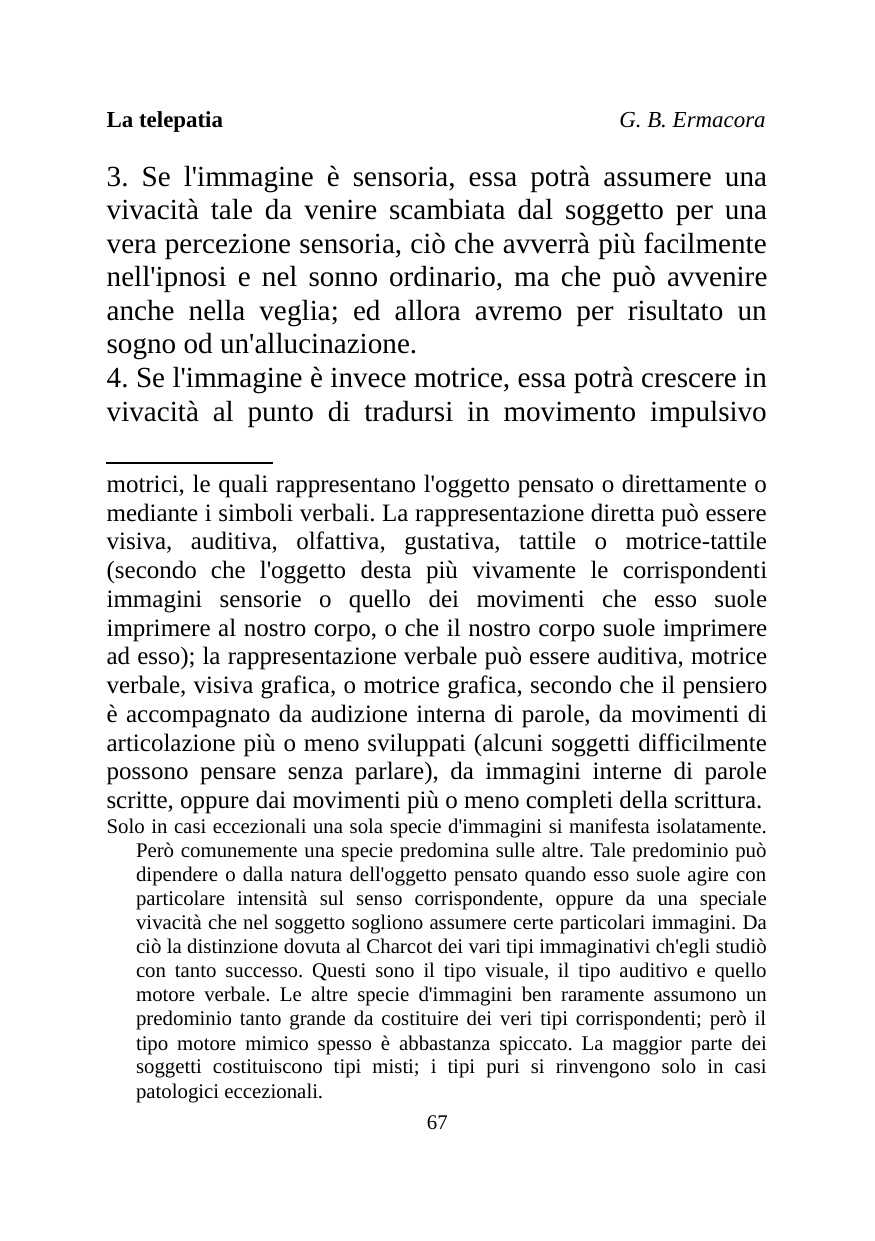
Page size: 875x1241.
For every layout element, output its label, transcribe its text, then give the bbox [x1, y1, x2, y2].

text 4. Se l'immagine è invece motrice, essa potrà crescere in vivacità al punto di tradursi in movimento impulsivo [106, 360, 768, 427]
text 3. Se l'immagine è sensoria, essa potrà assumere una vivacità tale da venire scambiata dal soggetto per una vera percezione sensoria, ciò che avverrà più facilmente nell'ipnosi e nel sonno ordinario, ma che può avvenire anche nella veglia; ed allora avremo per risultato un sogno od un'allucinazione. [106, 159, 768, 360]
text motrici, le quali rappresentano l'oggetto pensato o direttamente o mediante i simboli verbali. La rappresentazione diretta può essere visiva, auditiva, olfattiva, gustativa, tattile o motrice-tattile (secondo che l'oggetto desta più vivamente le corrispondenti immagini sensorie o quello dei movimenti che esso suole imprimere al nostro corpo, o che il nostro corpo suole imprimere ad esso); la rappresentazione verbale può essere auditiva, motrice verbale, visiva grafica, o motrice grafica, secondo che il pensiero è accompagnato da audizione interna di parole, da movimenti di articolazione più o meno sviluppati (alcuni soggetti difficilmente possono pensare senza parlare), da immagini interne di parole scritte, oppure dai movimenti più o meno completi della scrittura. [106, 469, 768, 814]
text Solo in casi eccezionali una sola specie d'immagini si manifesta isolatamente. Però comunemente una specie predomina sulle altre. Tale predominio può dipendere o dalla natura dell'oggetto pensato quando esso suole agire con particolare intensità sul senso corrispondente, oppure da una speciale vivacità che nel soggetto sogliono assumere certe particolari immagini. Da ciò la distinzione dovuta al Charcot dei vari tipi immaginativi ch'egli studiò con tanto successo. Questi sono il tipo visuale, il tipo auditivo e quello motore verbale. Le altre specie d'immagini ben raramente assumono un predominio tanto grande da costituire dei veri tipi corrispondenti; però il tipo motore mimico spesso è abbastanza spiccato. La maggior parte dei soggetti costituiscono tipi misti; i tipi puri si rinvengono solo in casi patologici eccezionali. [106, 814, 768, 1103]
